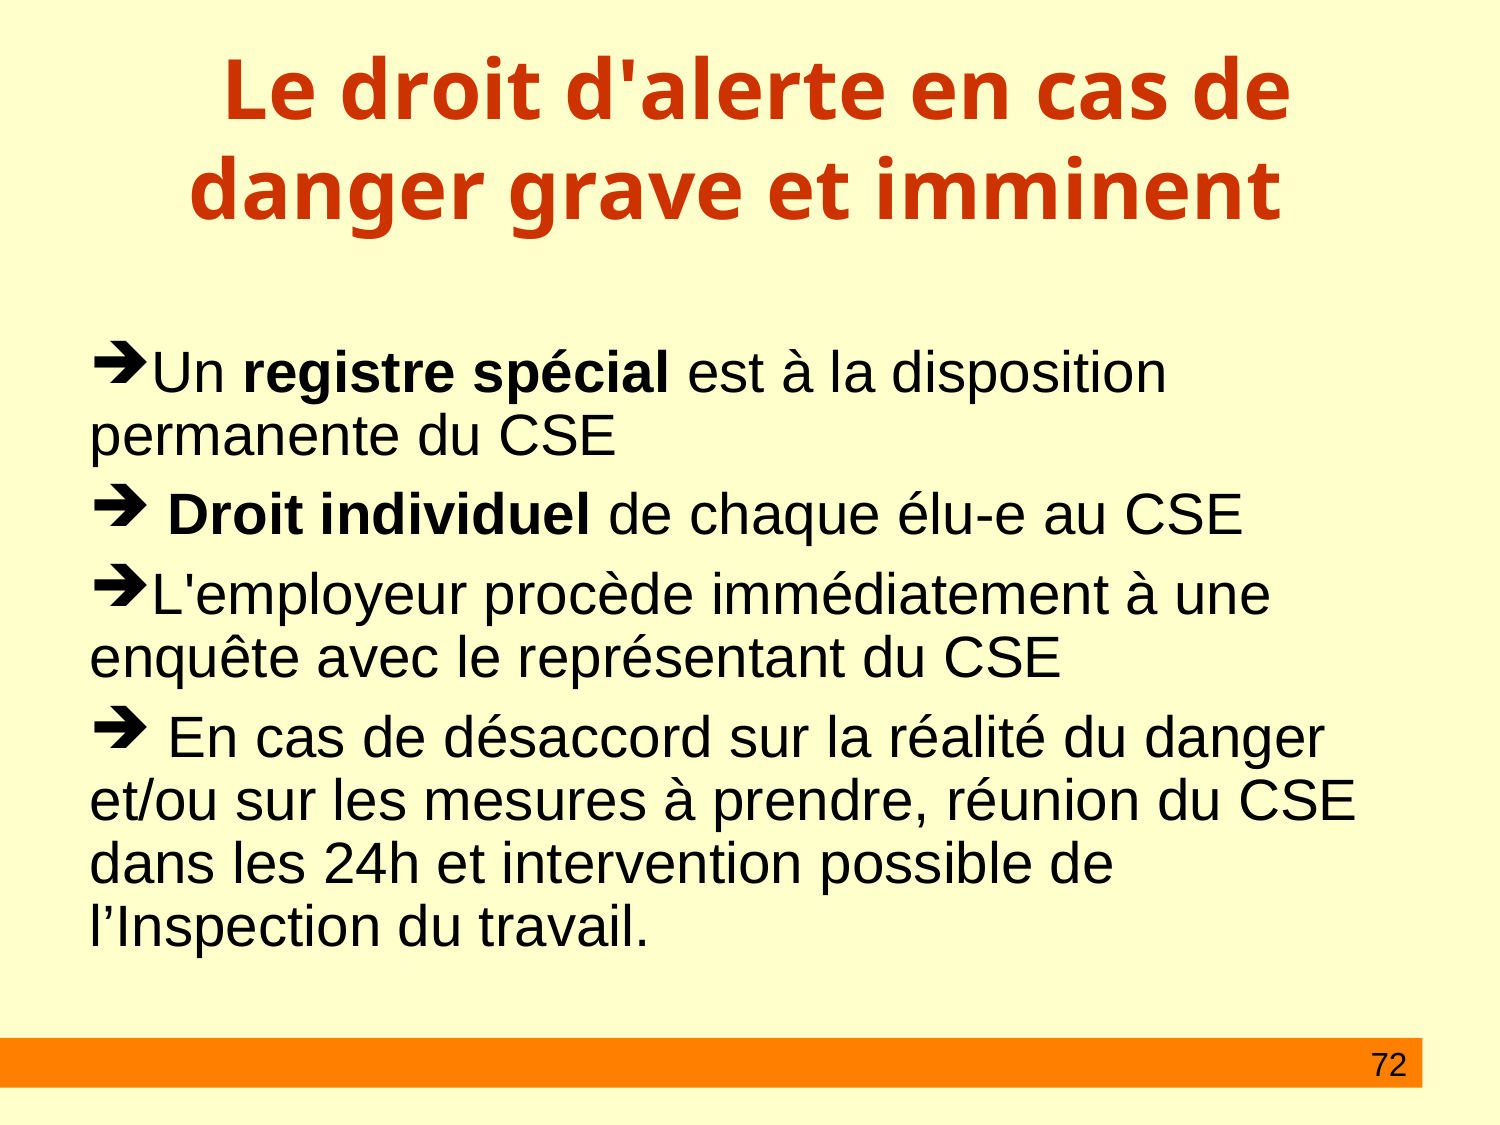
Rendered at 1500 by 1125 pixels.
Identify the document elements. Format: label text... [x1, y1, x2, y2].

subtitle Un registre spécial est à la disposition permanente du CSE Droit individuel de chaque élu-e au CSE L'employeur procède immédiatement à une enquête avec le représentant du CSE En cas de désaccord sur la réalité du danger et/ou sur les mesures à prendre, réunion du CSE dans les 24h et intervention possible de l’Inspection du travail. [74, 334, 1422, 758]
text_box [0, 1037, 1423, 1088]
title Le droit d'alerte en cas de danger grave et imminent [74, 21, 1420, 252]
